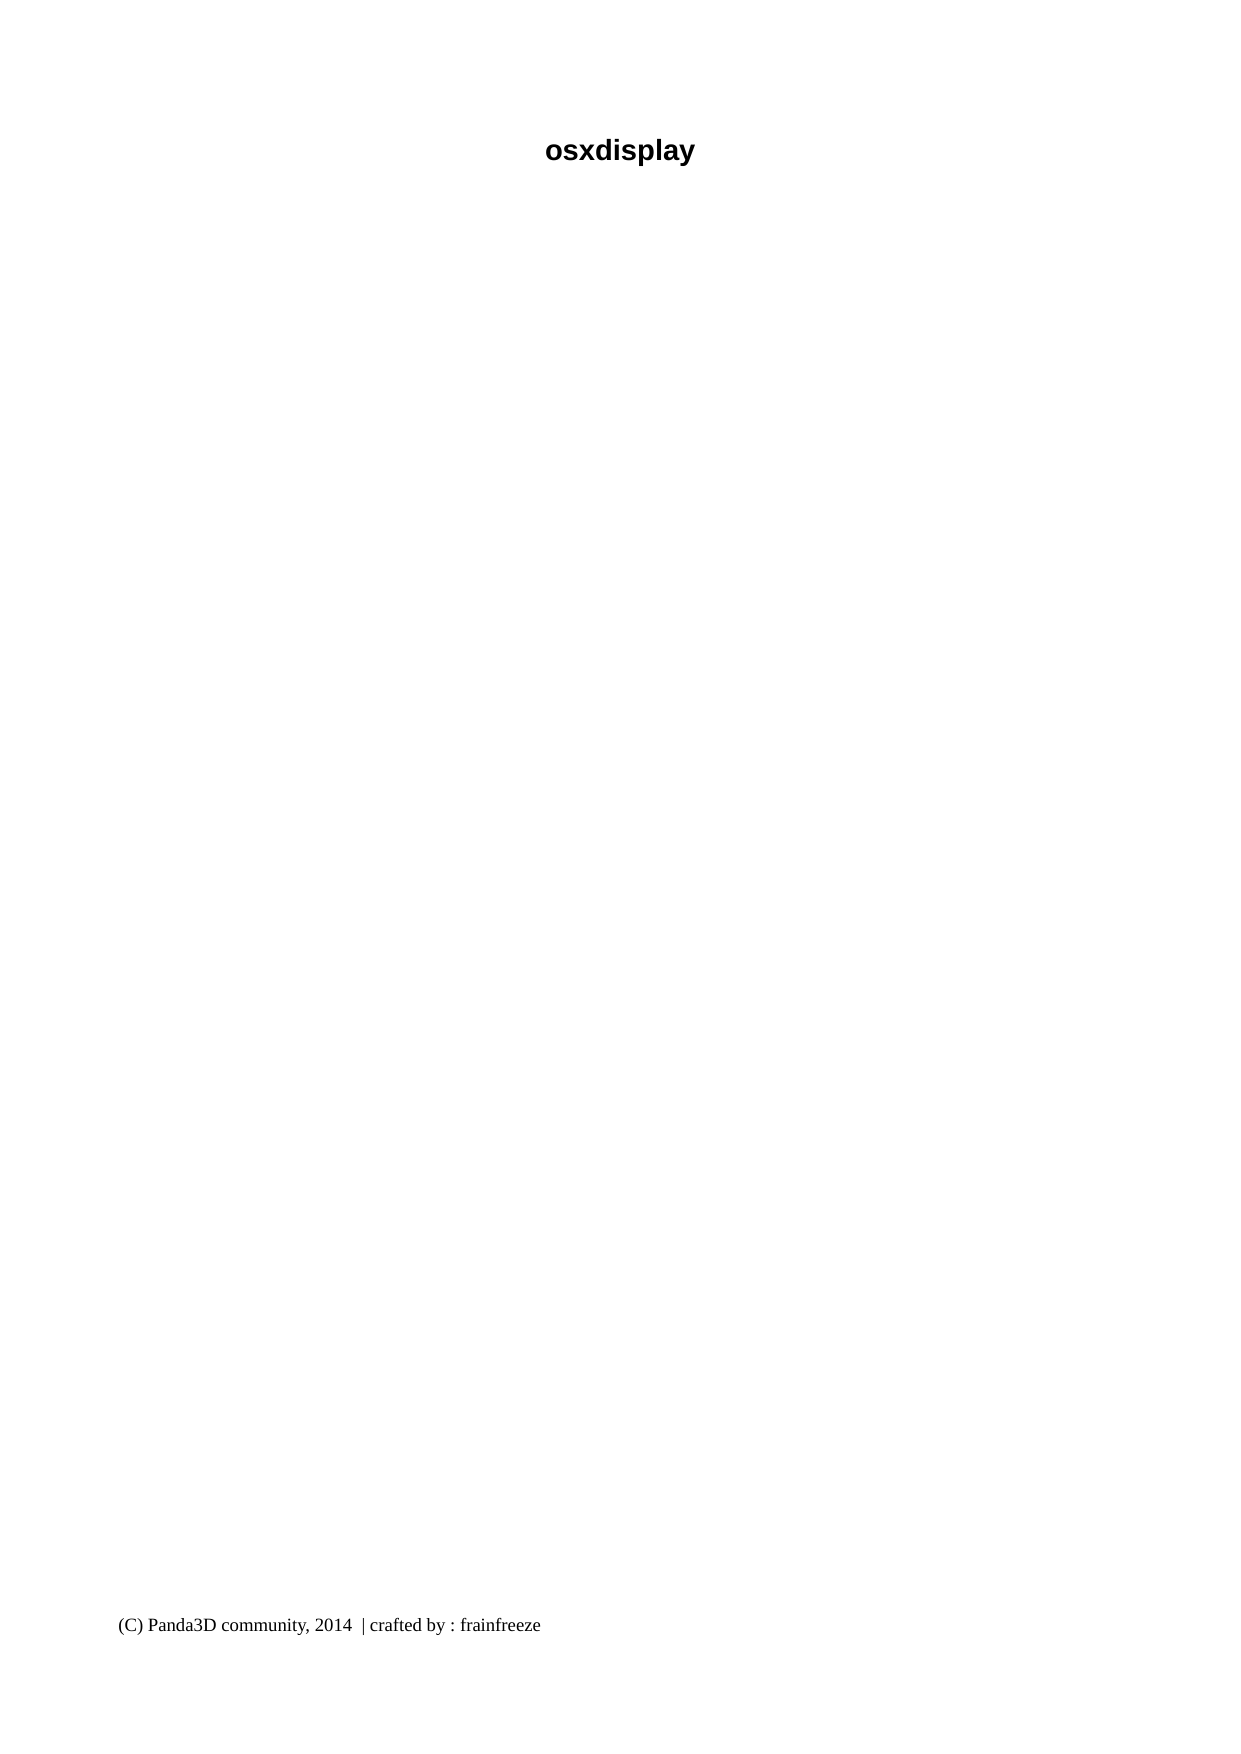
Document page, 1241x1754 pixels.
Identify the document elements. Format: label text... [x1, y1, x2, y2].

subtitle osxdisplay [118, 133, 1122, 166]
